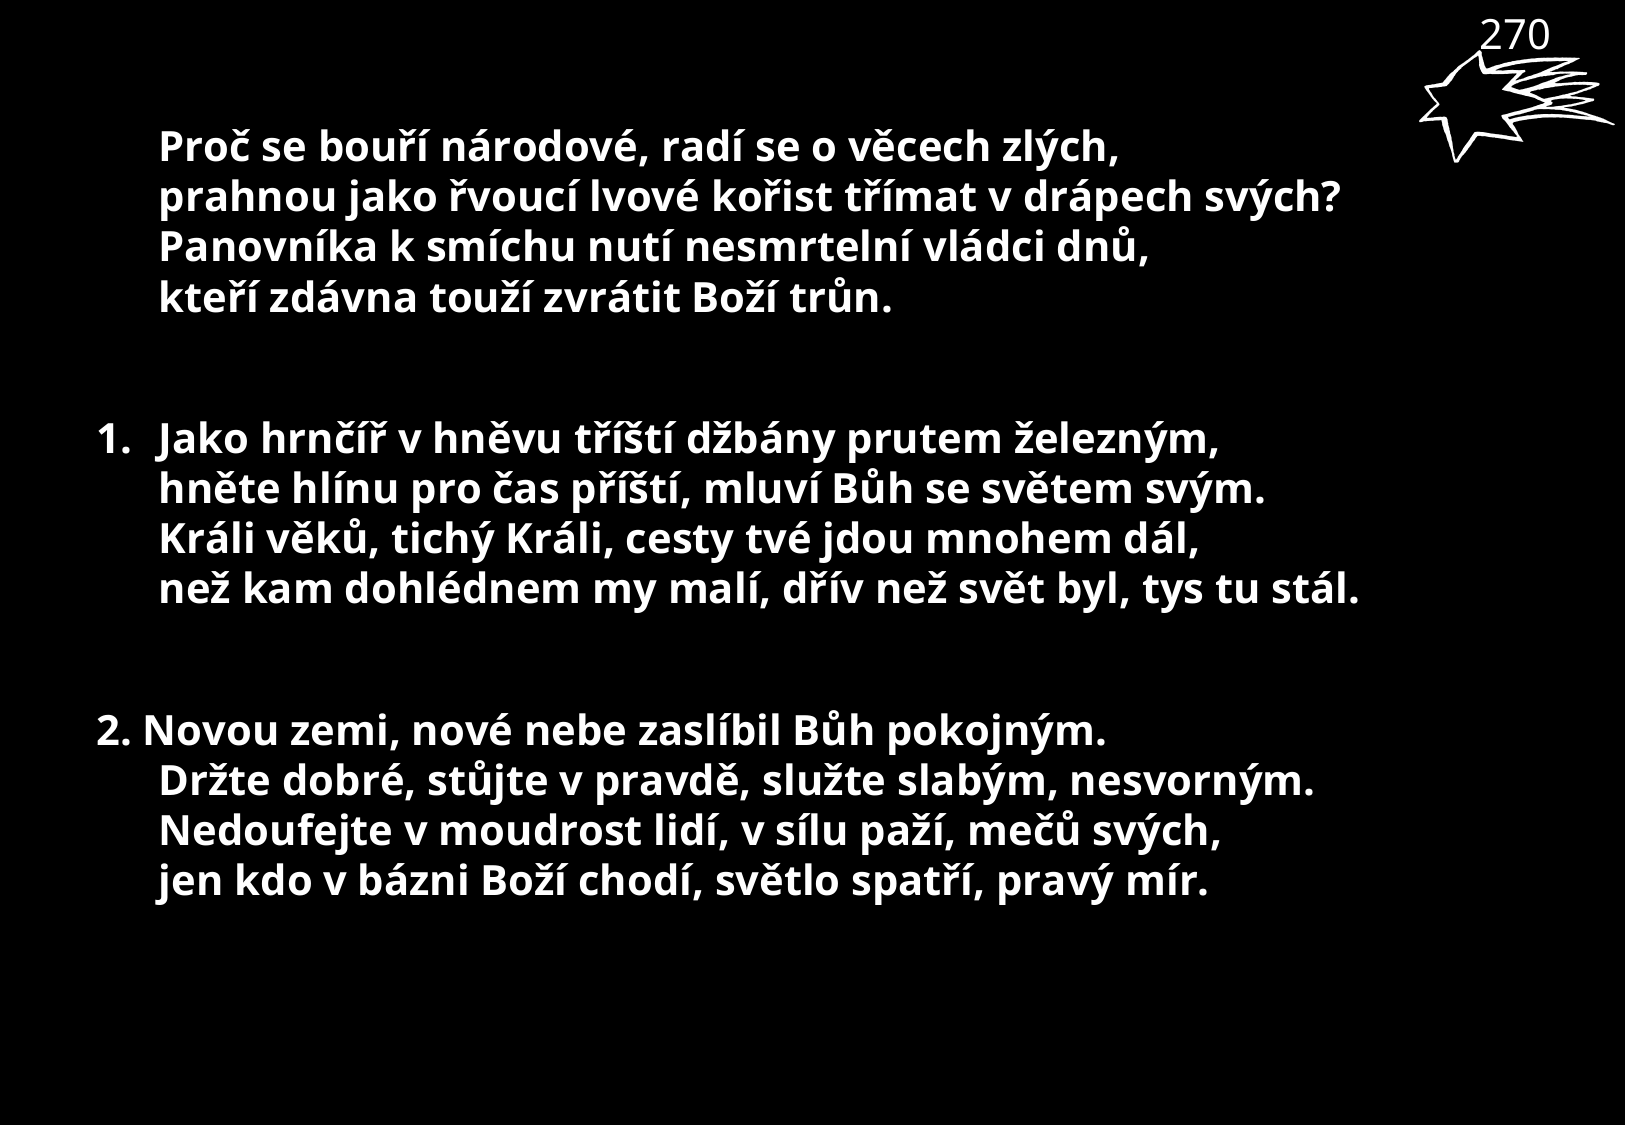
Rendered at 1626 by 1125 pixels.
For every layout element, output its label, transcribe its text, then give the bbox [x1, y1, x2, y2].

text_box 270 [1405, 0, 1626, 66]
list Proč se bouří národové, radí se o věcech zlých, prahnou jako řvoucí lvové kořist třímat v drápech svých? Panovníka k smíchu nutí nesmrtelní vládci dnů, kteří zdávna touží zvrátit Boží trůn. Jako hrnčíř v hněvu tříští džbány prutem železným, hněte hlínu pro čas příští, mluví Bůh se světem svým. Králi věků, tichý Králi, cesty tvé jdou mnohem dál, než kam dohlédnem my malí, dřív než svět byl, tys tu stál. 2. Novou zemi, nové nebe zaslíbil Bůh pokojným. Držte dobré, stůjte v pravdě, služte slabým, nesvorným. Nedoufejte v moudrost lidí, v sílu paží, mečů svých, jen kdo v bázni Boží chodí, světlo spatří, pravý mír. [81, 112, 1544, 1101]
